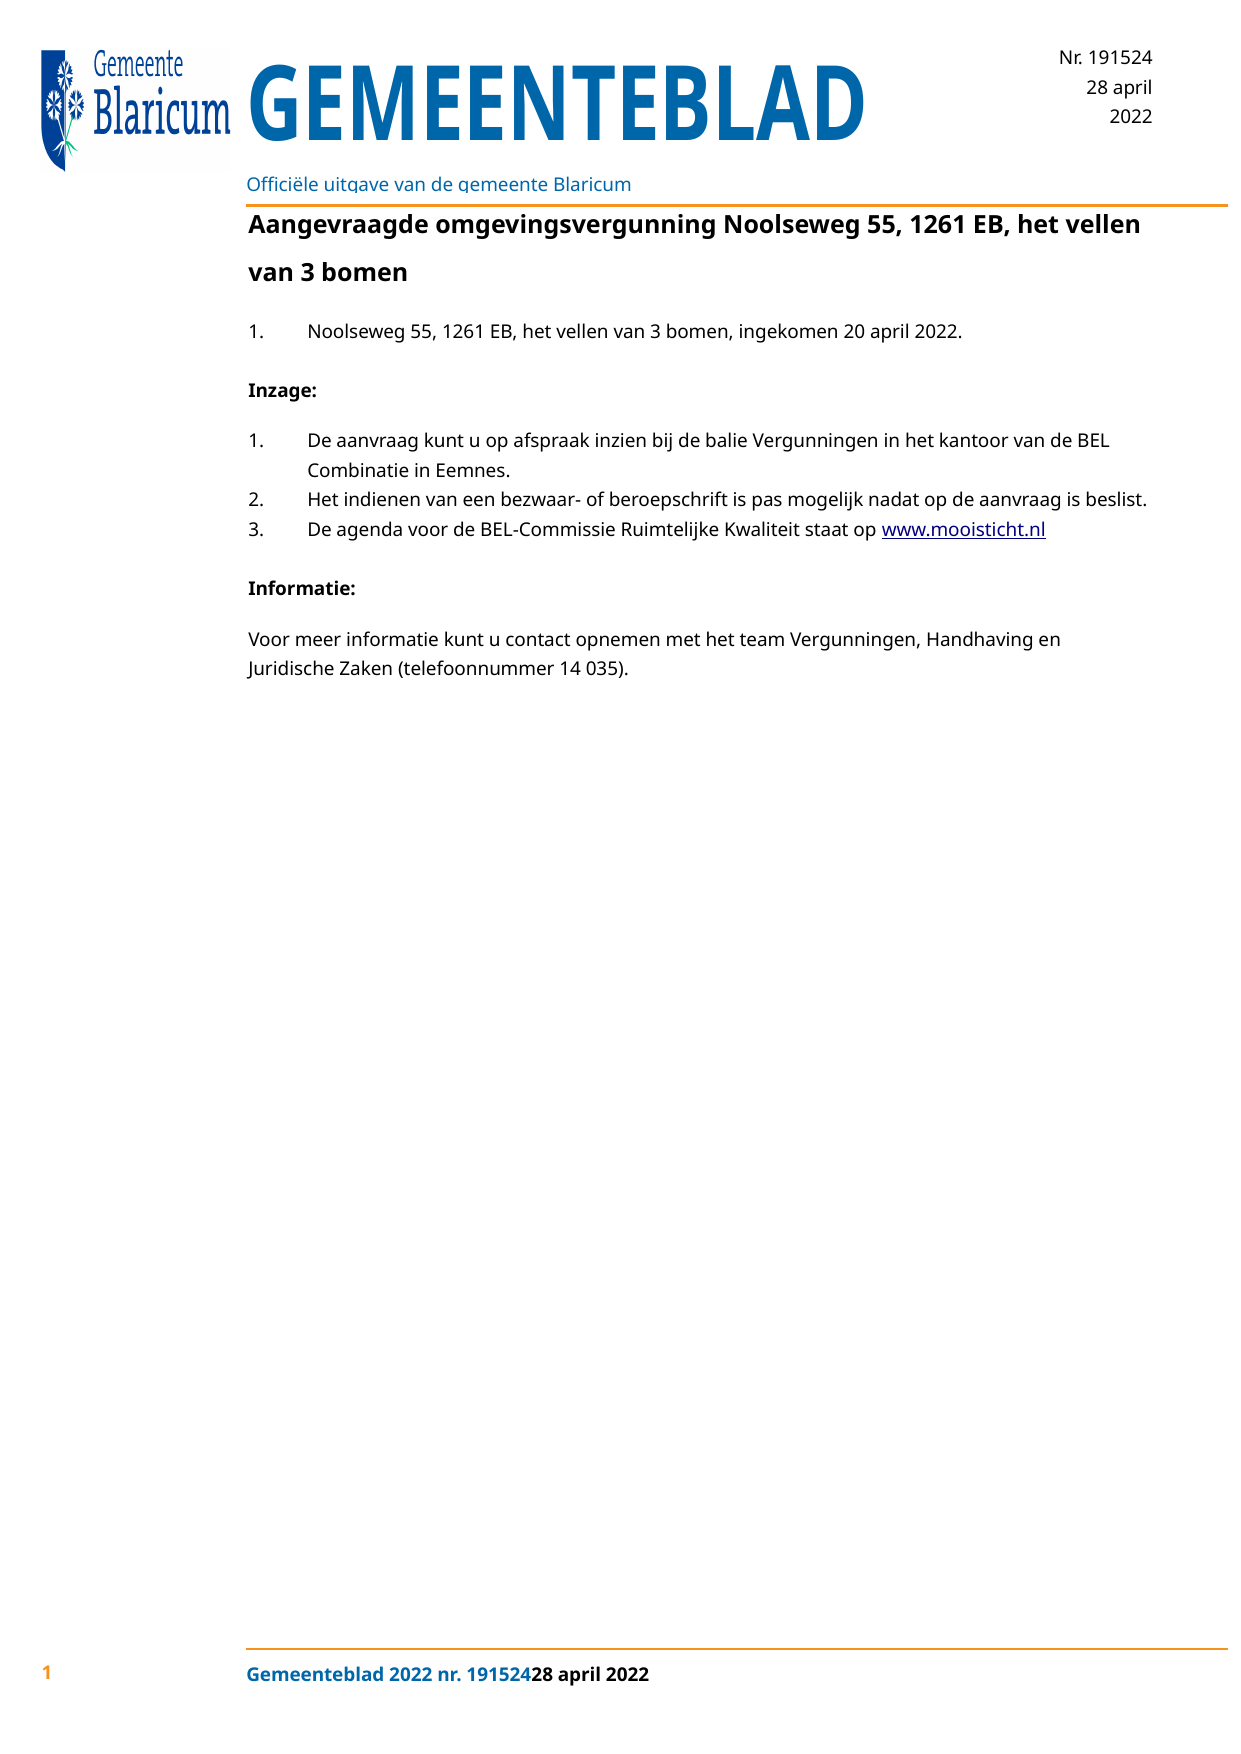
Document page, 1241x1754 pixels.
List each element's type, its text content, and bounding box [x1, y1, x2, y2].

picture [41, 47, 231, 172]
list Noolseweg 55, 1261 EB, het vellen van 3 bomen, ingekomen 20 april 2022. [248, 318, 1152, 344]
list De aanvraag kunt u op afspraak inzien bij de balie Vergunningen in het kantoor van de BEL Combinatie in Eemnes. [248, 427, 1152, 483]
text Informatie: [248, 575, 1152, 601]
text Aangevraagde omgevingsvergunning Noolseweg 55, 1261 EB, het vellen van 3 bomen [248, 207, 1152, 288]
list Het indienen van een bezwaar- of beroepschrift is pas mogelijk nadat op de aanvraag is beslist. [248, 487, 1152, 512]
list De agenda voor de BEL-Commissie Ruimtelijke Kwaliteit staat op www.mooisticht.nl [248, 516, 1152, 542]
text Voor meer informatie kunt u contact opnemen met het team Vergunningen, Handhaving en Juridische Zaken (telefoonnummer 14 035). [248, 626, 1152, 681]
text Inzage: [248, 377, 1152, 403]
